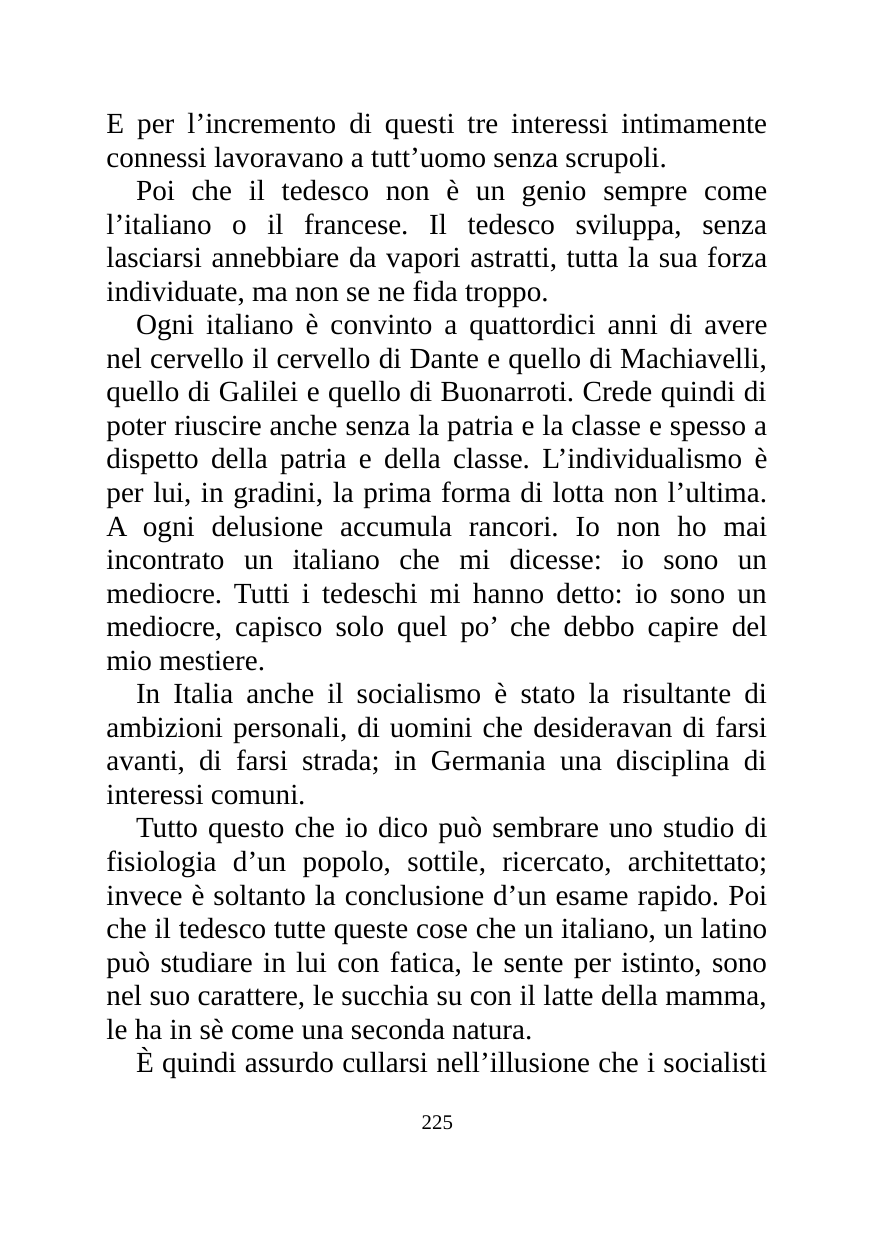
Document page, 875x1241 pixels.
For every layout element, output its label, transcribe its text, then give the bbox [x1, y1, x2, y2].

text Ogni italiano è convinto a quattordici anni di avere nel cervello il cervello di Dante e quello di Machiavelli, quello di Galilei e quello di Buonarroti. Crede quindi di poter riuscire anche senza la patria e la classe e spesso a dispetto della patria e della classe. L’individualismo è per lui, in gradini, la prima forma di lotta non l’ultima. A ogni delusione accumula rancori. Io non ho mai incontrato un italiano che mi dicesse: io sono un mediocre. Tutti i tedeschi mi hanno detto: io sono un mediocre, capisco solo quel po’ che debbo capire del mio mestiere. [106, 307, 768, 676]
text In Italia anche il socialismo è stato la risultante di ambizioni personali, di uomini che desideravan di farsi avanti, di farsi strada; in Germania una disciplina di interessi comuni. [106, 676, 768, 811]
text E per l’incremento di questi tre interessi intimamente connessi lavoravano a tutt’uomo senza scrupoli. [106, 106, 768, 173]
text Poi che il tedesco non è un genio sempre come l’italiano o il francese. Il tedesco sviluppa, senza lasciarsi annebbiare da vapori astratti, tutta la sua forza individuate, ma non se ne fida troppo. [106, 173, 768, 307]
text Tutto questo che io dico può sembrare uno studio di fisiologia d’un popolo, sottile, ricercato, architettato; invece è soltanto la conclusione d’un esame rapido. Poi che il tedesco tutte queste cose che un italiano, un latino può studiare in lui con fatica, le sente per istinto, sono nel suo carattere, le succhia su con il latte della mamma, le ha in sè come una seconda natura. [106, 811, 768, 1045]
text È quindi assurdo cullarsi nell’illusione che i socialisti [106, 1045, 768, 1079]
